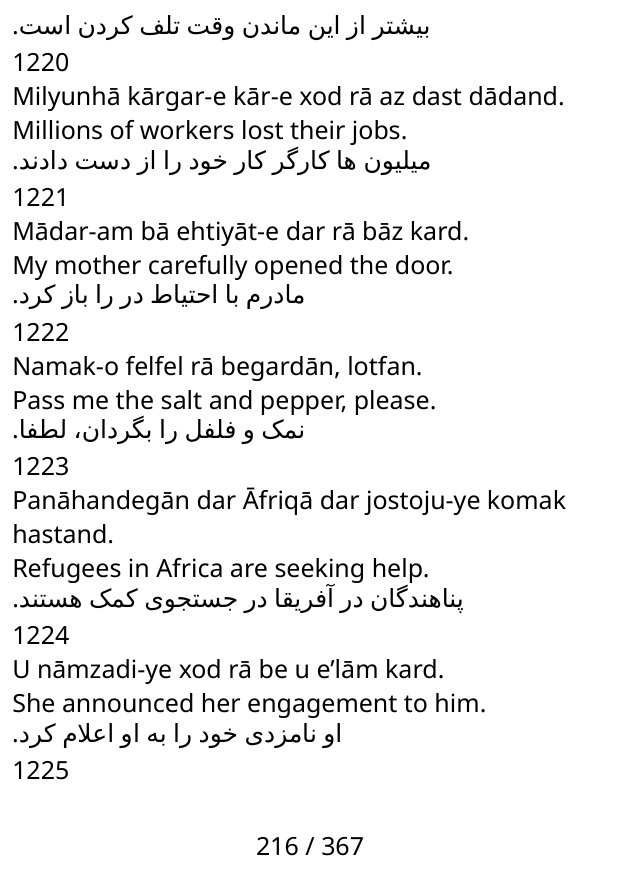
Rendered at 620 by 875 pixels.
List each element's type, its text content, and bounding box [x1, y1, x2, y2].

text Namak-o felfel rā begardān, lotfan. [12, 348, 607, 382]
text My mother carefully opened the door. [12, 247, 607, 282]
text 1220 [12, 44, 607, 79]
text Millions of workers lost their jobs. [12, 113, 607, 147]
text مادرم با احتیاط در را باز کرد. [12, 282, 607, 314]
text Refugees in Africa are seeking help. [12, 551, 607, 585]
text او نامزدی خود را به او اعلام کرد. [12, 720, 607, 753]
text 1225 [12, 753, 607, 787]
text U nāmzadi-ye xod rā be u e’lām kard. [12, 652, 607, 686]
text 1224 [12, 618, 607, 652]
text بیشتر از این ماندن وقت تلف کردن است. [12, 12, 607, 44]
text میلیون ها کارگر کار خود را از دست دادند. [12, 147, 607, 179]
text Pass me the salt and pepper, please. [12, 382, 607, 416]
text Panāhandegān dar Āfriqā dar jostoju-ye komak hastand. [12, 483, 607, 551]
text Mādar-am bā ehtiyāt-e dar rā bāz kard. [12, 213, 607, 247]
text She announced her engagement to him. [12, 686, 607, 720]
text پناهندگان در آفریقا در جستجوی کمک هستند. [12, 585, 607, 618]
text 1223 [12, 449, 607, 483]
text نمک و فلفل را بگردان، لطفا. [12, 416, 607, 449]
text 1221 [12, 179, 607, 213]
text Milyunhā kārgar-e kār-e xod rā az dast dādand. [12, 79, 607, 113]
text 1222 [12, 314, 607, 348]
